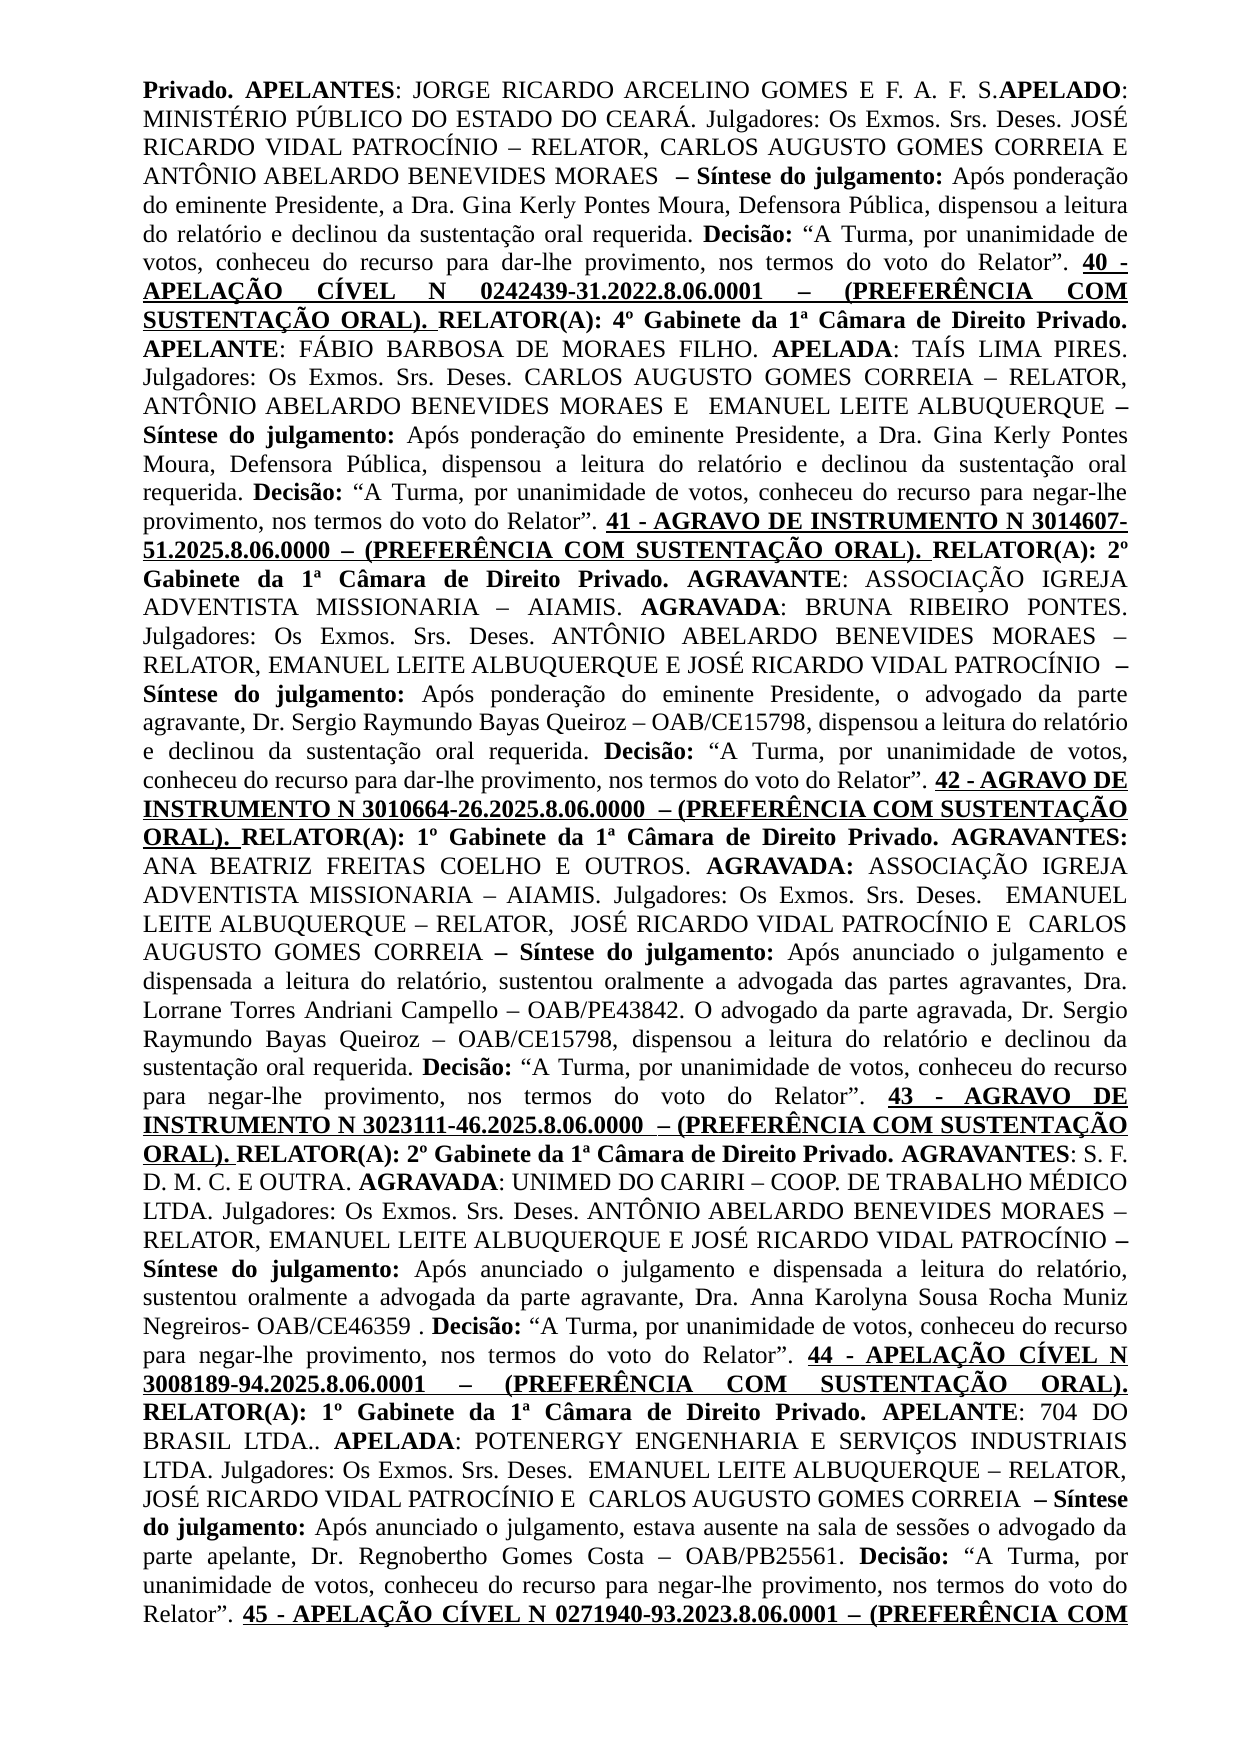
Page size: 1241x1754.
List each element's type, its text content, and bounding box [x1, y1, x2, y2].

text RELATOR(A): 1º Gabinete da 1ª Câmara de Direito Privado. APELANTE: 704 DO BRASIL LTDA.. APELADA: POTENERGY ENGENHARIA E SERVIÇOS INDUSTRIAIS LTDA. Julgadores: Os Exmos. Srs. Deses. EMANUEL LEITE ALBUQUERQUE – RELATOR, JOSÉ RICARDO VIDAL PATROCÍNIO E CARLOS AUGUSTO GOMES CORREIA – Síntese do julgamento: Após anunciado o julgamento, estava ausente na sala de sessões o advogado da parte apelante, Dr. Regnobertho Gomes Costa – OAB/PB25561. Decisão: “A Turma, por unanimidade de votos, conheceu do recurso para negar-lhe provimento, nos termos do voto do Relator”. 45 - APELAÇÃO CÍVEL N 0271940-93.2023.8.06.0001 – (PREFERÊNCIA COM [143, 1395, 1128, 1627]
text Privado. APELANTES: JORGE RICARDO ARCELINO GOMES E F. A. F. S.APELADO: MINISTÉRIO PÚBLICO DO ESTADO DO CEARÁ. Julgadores: Os Exmos. Srs. Deses. JOSÉ RICARDO VIDAL PATROCÍNIO – RELATOR, CARLOS AUGUSTO GOMES CORREIA E ANTÔNIO ABELARDO BENEVIDES MORAES – Síntese do julgamento: Após ponderação do eminente Presidente, a Dra. Gina Kerly Pontes Moura, Defensora Pública, dispensou a leitura do relatório e declinou da sustentação oral requerida. Decisão: “A Turma, por unanimidade de votos, conheceu do recurso para dar-lhe provimento, nos termos do voto do Relator”. 40 - APELAÇÃO CÍVEL N 0242439-31.2022.8.06.0001 – (PREFERÊNCIA COM [143, 75, 1128, 301]
text ORAL). RELATOR(A): 1º Gabinete da 1ª Câmara de Direito Privado. AGRAVANTES: ANA BEATRIZ FREITAS COELHO E OUTROS. AGRAVADA: ASSOCIAÇÃO IGREJA ADVENTISTA MISSIONARIA – AIAMIS. Julgadores: Os Exmos. Srs. Deses. EMANUEL LEITE ALBUQUERQUE – RELATOR, JOSÉ RICARDO VIDAL PATROCÍNIO E CARLOS AUGUSTO GOMES CORREIA – Síntese do julgamento: Após anunciado o julgamento e dispensada a leitura do relatório, sustentou oralmente a advogada das partes agravantes, Dra. Lorrane Torres Andriani Campello – OAB/PE43842. O advogado da parte agravada, Dr. Sergio Raymundo Bayas Queiroz – OAB/CE15798, dispensou a leitura do relatório e declinou da sustentação oral requerida. Decisão: “A Turma, por unanimidade de votos, conheceu do recurso para negar-lhe provimento, nos termos do voto do Relator”. 43 - AGRAVO DE INSTRUMENTO N 3023111-46.2025.8.06.0000 – (PREFERÊNCIA COM SUSTENTAÇÃO [143, 820, 1128, 1135]
text SUSTENTAÇÃO ORAL). RELATOR(A): 4º Gabinete da 1ª Câmara de Direito Privado. APELANTE: FÁBIO BARBOSA DE MORAES FILHO. APELADA: TAÍS LIMA PIRES. Julgadores: Os Exmos. Srs. Deses. CARLOS AUGUSTO GOMES CORREIA – RELATOR, ANTÔNIO ABELARDO BENEVIDES MORAES E EMANUEL LEITE ALBUQUERQUE – Síntese do julgamento: Após ponderação do eminente Presidente, a Dra. Gina Kerly Pontes Moura, Defensora Pública, dispensou a leitura do relatório e declinou da sustentação oral requerida. Decisão: “A Turma, por unanimidade de votos, conheceu do recurso para negar-lhe provimento, nos termos do voto do Relator”. 41 - AGRAVO DE INSTRUMENTO N 3014607-51.2025.8.06.0000 – (PREFERÊNCIA COM SUSTENTAÇÃO ORAL). RELATOR(A): 2º Gabinete da 1ª Câmara de Direito Privado. AGRAVANTE: ASSOCIAÇÃO IGREJA ADVENTISTA MISSIONARIA – AIAMIS. AGRAVADA: BRUNA RIBEIRO PONTES. Julgadores: Os Exmos. Srs. Deses. ANTÔNIO ABELARDO BENEVIDES MORAES – RELATOR, EMANUEL LEITE ALBUQUERQUE E JOSÉ RICARDO VIDAL PATROCÍNIO – Síntese do julgamento: Após ponderação do eminente Presidente, o advogado da parte agravante, Dr. Sergio Raymundo Bayas Queiroz – OAB/CE15798, dispensou a leitura do relatório e declinou da sustentação oral requerida. Decisão: “A Turma, por unanimidade de votos, conheceu do recurso para dar-lhe provimento, nos termos do voto do Relator”. 42 - AGRAVO DE INSTRUMENTO N 3010664-26.2025.8.06.0000 – (PREFERÊNCIA COM SUSTENTAÇÃO [143, 303, 1128, 819]
text ORAL). RELATOR(A): 2º Gabinete da 1ª Câmara de Direito Privado. AGRAVANTES: S. F. D. M. C. E OUTRA. AGRAVADA: UNIMED DO CARIRI – COOP. DE TRABALHO MÉDICO LTDA. Julgadores: Os Exmos. Srs. Deses. ANTÔNIO ABELARDO BENEVIDES MORAES – RELATOR, EMANUEL LEITE ALBUQUERQUE E JOSÉ RICARDO VIDAL PATROCÍNIO – Síntese do julgamento: Após anunciado o julgamento e dispensada a leitura do relatório, sustentou oralmente a advogada da parte agravante, Dra. Anna Karolyna Sousa Rocha Muniz Negreiros- OAB/CE46359 . Decisão: “A Turma, por unanimidade de votos, conheceu do recurso para negar-lhe provimento, nos termos do voto do Relator”. 44 - APELAÇÃO CÍVEL N 3008189-94.2025.8.06.0001 – (PREFERÊNCIA COM SUSTENTAÇÃO ORAL). [143, 1136, 1128, 1394]
